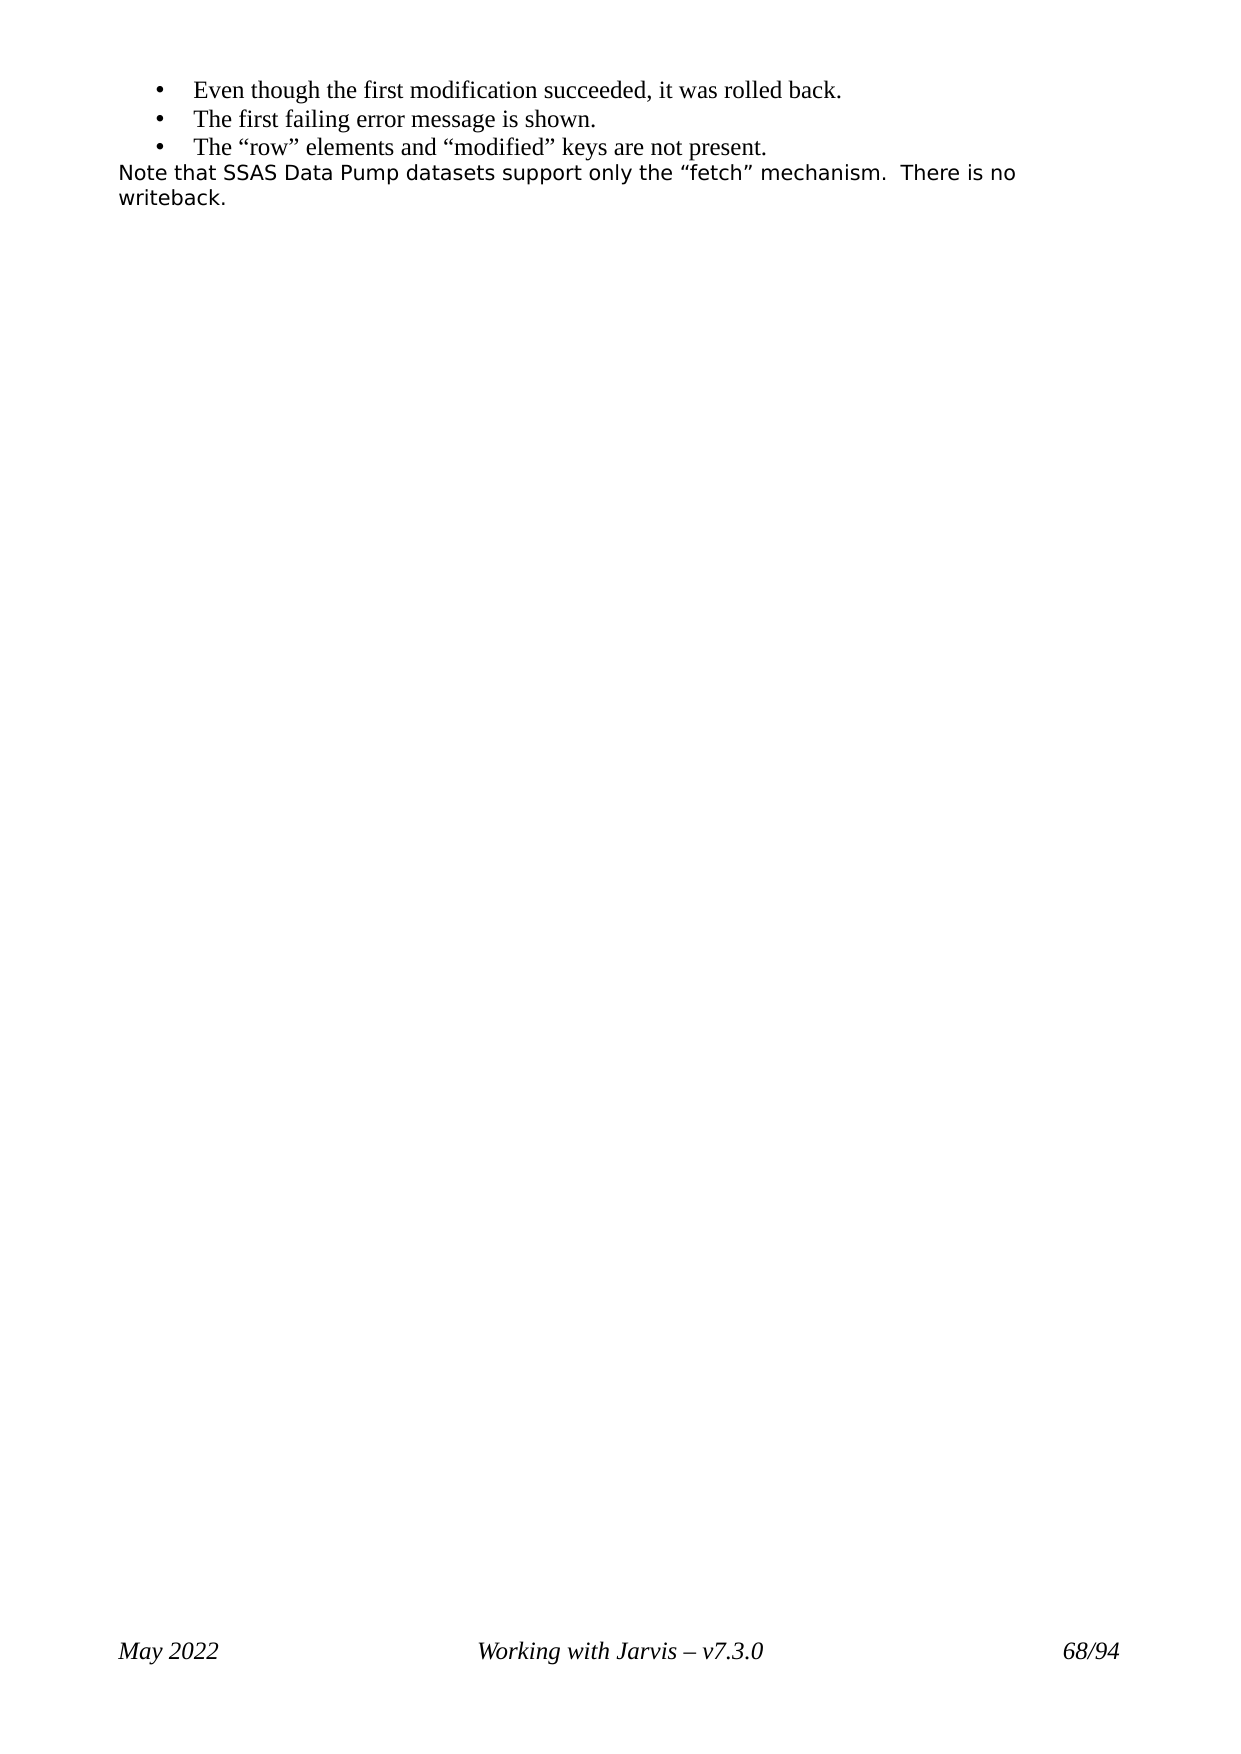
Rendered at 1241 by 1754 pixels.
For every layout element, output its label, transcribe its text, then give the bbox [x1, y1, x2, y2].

list The first failing error message is shown. [156, 104, 1122, 132]
list Even though the first modification succeeded, it was rolled back. [156, 75, 1122, 104]
list The “row” elements and “modified” keys are not present. [156, 132, 1122, 161]
text Note that SSAS Data Pump datasets support only the “fetch” mechanism. There is no writeback. [118, 161, 1122, 210]
